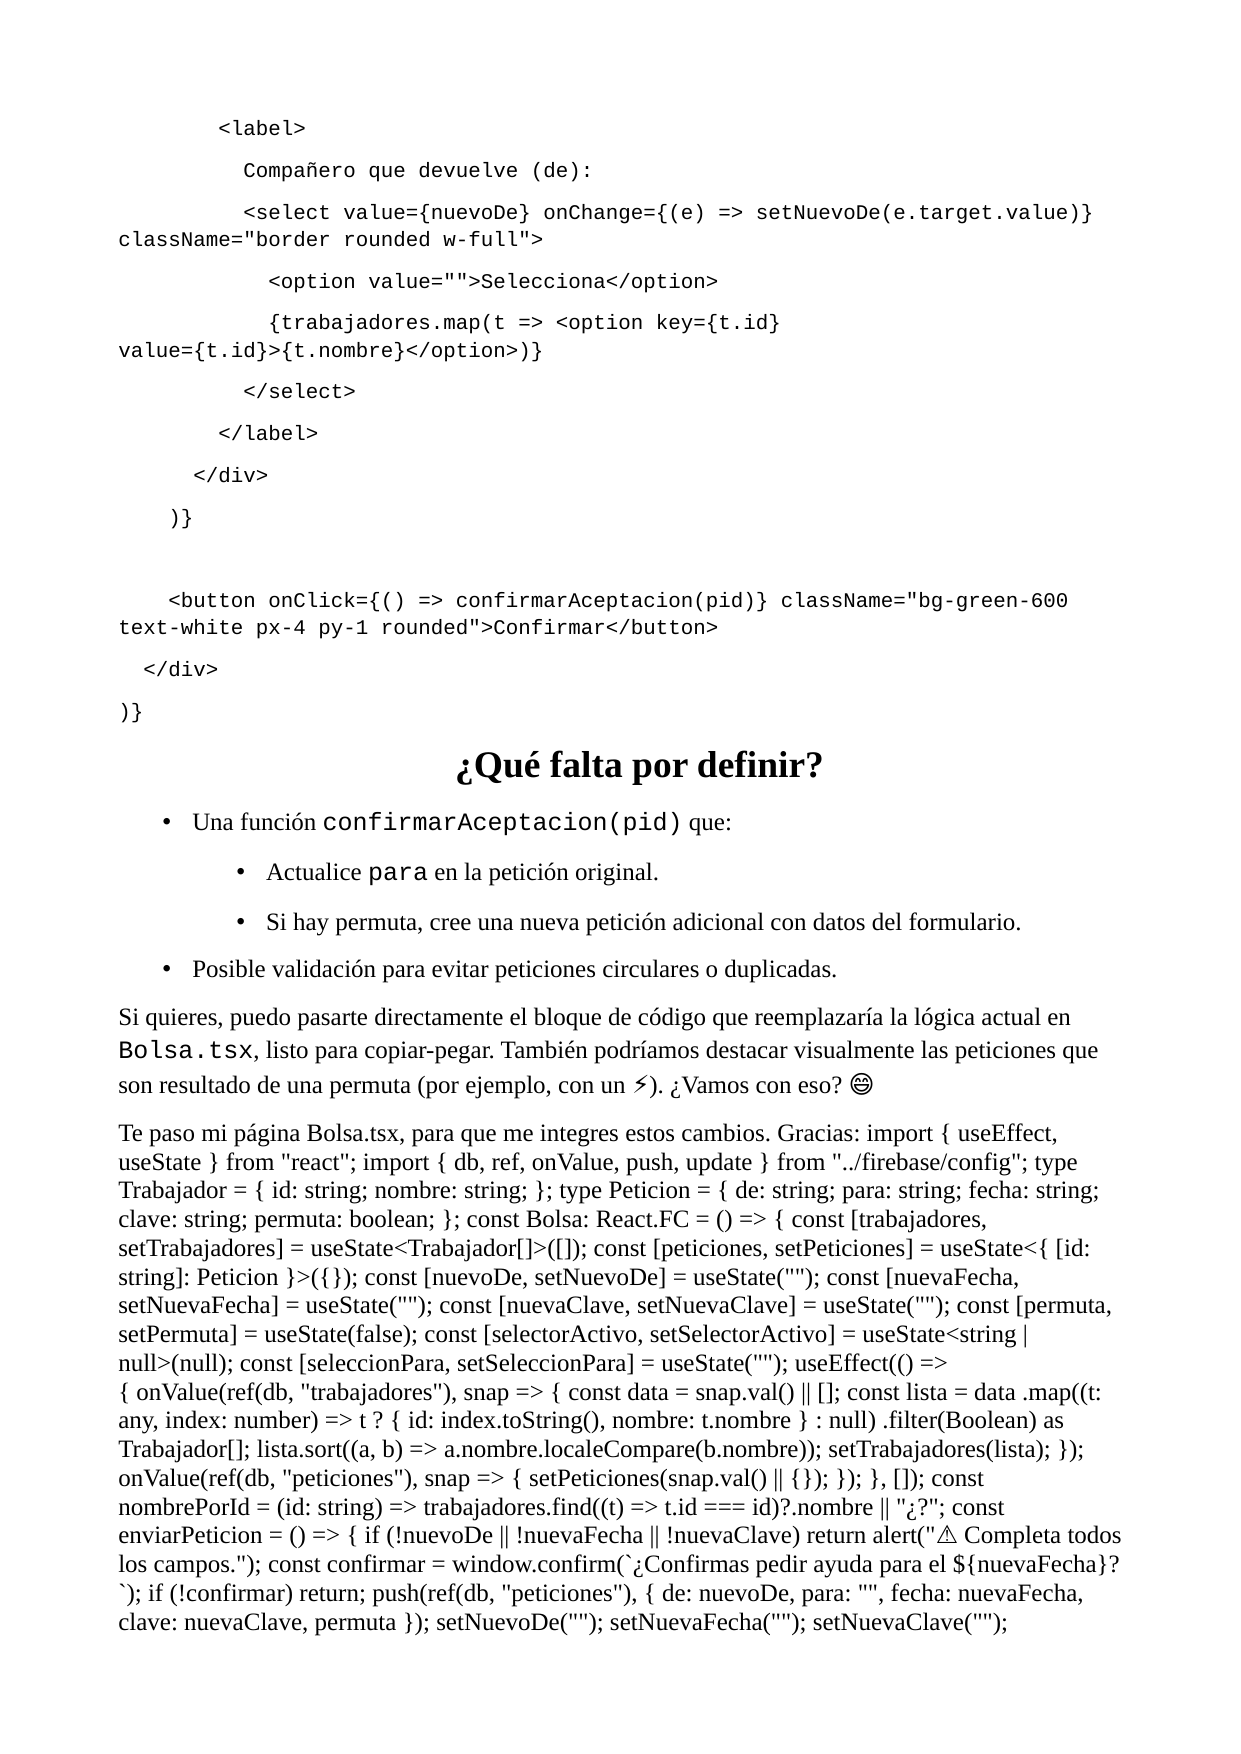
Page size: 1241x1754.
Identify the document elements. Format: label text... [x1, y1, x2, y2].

text )} [118, 507, 1122, 530]
text <option value="">Selecciona</option> [118, 271, 1122, 294]
text <button onClick={() => confirmarAceptacion(pid)} className="bg-green-600 text-white px-4 py-1 rounded">Confirmar</button> [118, 590, 1122, 641]
list Actualice para en la petición original. [236, 857, 1122, 888]
text Compañero que devuelve (de): [118, 160, 1122, 183]
text Te paso mi página Bolsa.tsx, para que me integres estos cambios. Gracias: import { useEffect, useState } from "react"; import { db, ref, onValue, push, update } from "../firebase/config"; type Trabajador = { id: string; nombre: string; }; type Peticion = { de: string; para: string; fecha: string; clave: string; permuta: boolean; }; const Bolsa: React.FC = () => { const [trabajadores, setTrabajadores] = useState<Trabajador[]>([]); const [peticiones, setPeticiones] = useState<{ [id: string]: Peticion }>({}); const [nuevoDe, setNuevoDe] = useState(""); const [nuevaFecha, setNuevaFecha] = useState(""); const [nuevaClave, setNuevaClave] = useState(""); const [permuta, setPermuta] = useState(false); const [selectorActivo, setSelectorActivo] = useState<string | null>(null); const [seleccionPara, setSeleccionPara] = useState(""); useEffect(() => { onValue(ref(db, "trabajadores"), snap => { const data = snap.val() || []; const lista = data .map((t: any, index: number) => t ? { id: index.toString(), nombre: t.nombre } : null) .filter(Boolean) as Trabajador[]; lista.sort((a, b) => a.nombre.localeCompare(b.nombre)); setTrabajadores(lista); }); onValue(ref(db, "peticiones"), snap => { setPeticiones(snap.val() || {}); }); }, []); const nombrePorId = (id: string) => trabajadores.find((t) => t.id === id)?.nombre || "¿?"; const enviarPeticion = () => { if (!nuevoDe || !nuevaFecha || !nuevaClave) return alert("⚠️ Completa todos los campos."); const confirmar = window.confirm(`¿Confirmas pedir ayuda para el ${nuevaFecha}?`); if (!confirmar) return; push(ref(db, "peticiones"), { de: nuevoDe, para: "", fecha: nuevaFecha, clave: nuevaClave, permuta }); setNuevoDe(""); setNuevaFecha(""); setNuevaClave(""); [118, 1118, 1122, 1635]
text {trabajadores.map(t => <option key={t.id} value={t.id}>{t.nombre}</option>)} [118, 312, 1122, 363]
subtitle 🎯 ¿Qué falta por definir? [118, 743, 1122, 786]
text </div> [118, 659, 1122, 683]
list Una función confirmarAceptacion(pid) que: [162, 807, 1122, 838]
text <label> [118, 118, 1122, 142]
text </div> [118, 465, 1122, 488]
list Si hay permuta, cree una nueva petición adicional con datos del formulario. [236, 907, 1122, 936]
text Si quieres, puedo pasarte directamente el bloque de código que reemplazaría la lógica actual en Bolsa.tsx, listo para copiar-pegar. También podríamos destacar visualmente las peticiones que son resultado de una permuta (por ejemplo, con un ⚡). ¿Vamos con eso? 😄 [118, 1002, 1122, 1099]
text )} [118, 701, 1122, 724]
list Posible validación para evitar peticiones circulares o duplicadas. [162, 954, 1122, 983]
text <select value={nuevoDe} onChange={(e) => setNuevoDe(e.target.value)} className="border rounded w-full"> [118, 202, 1122, 252]
text </select> [118, 381, 1122, 405]
text </label> [118, 423, 1122, 447]
